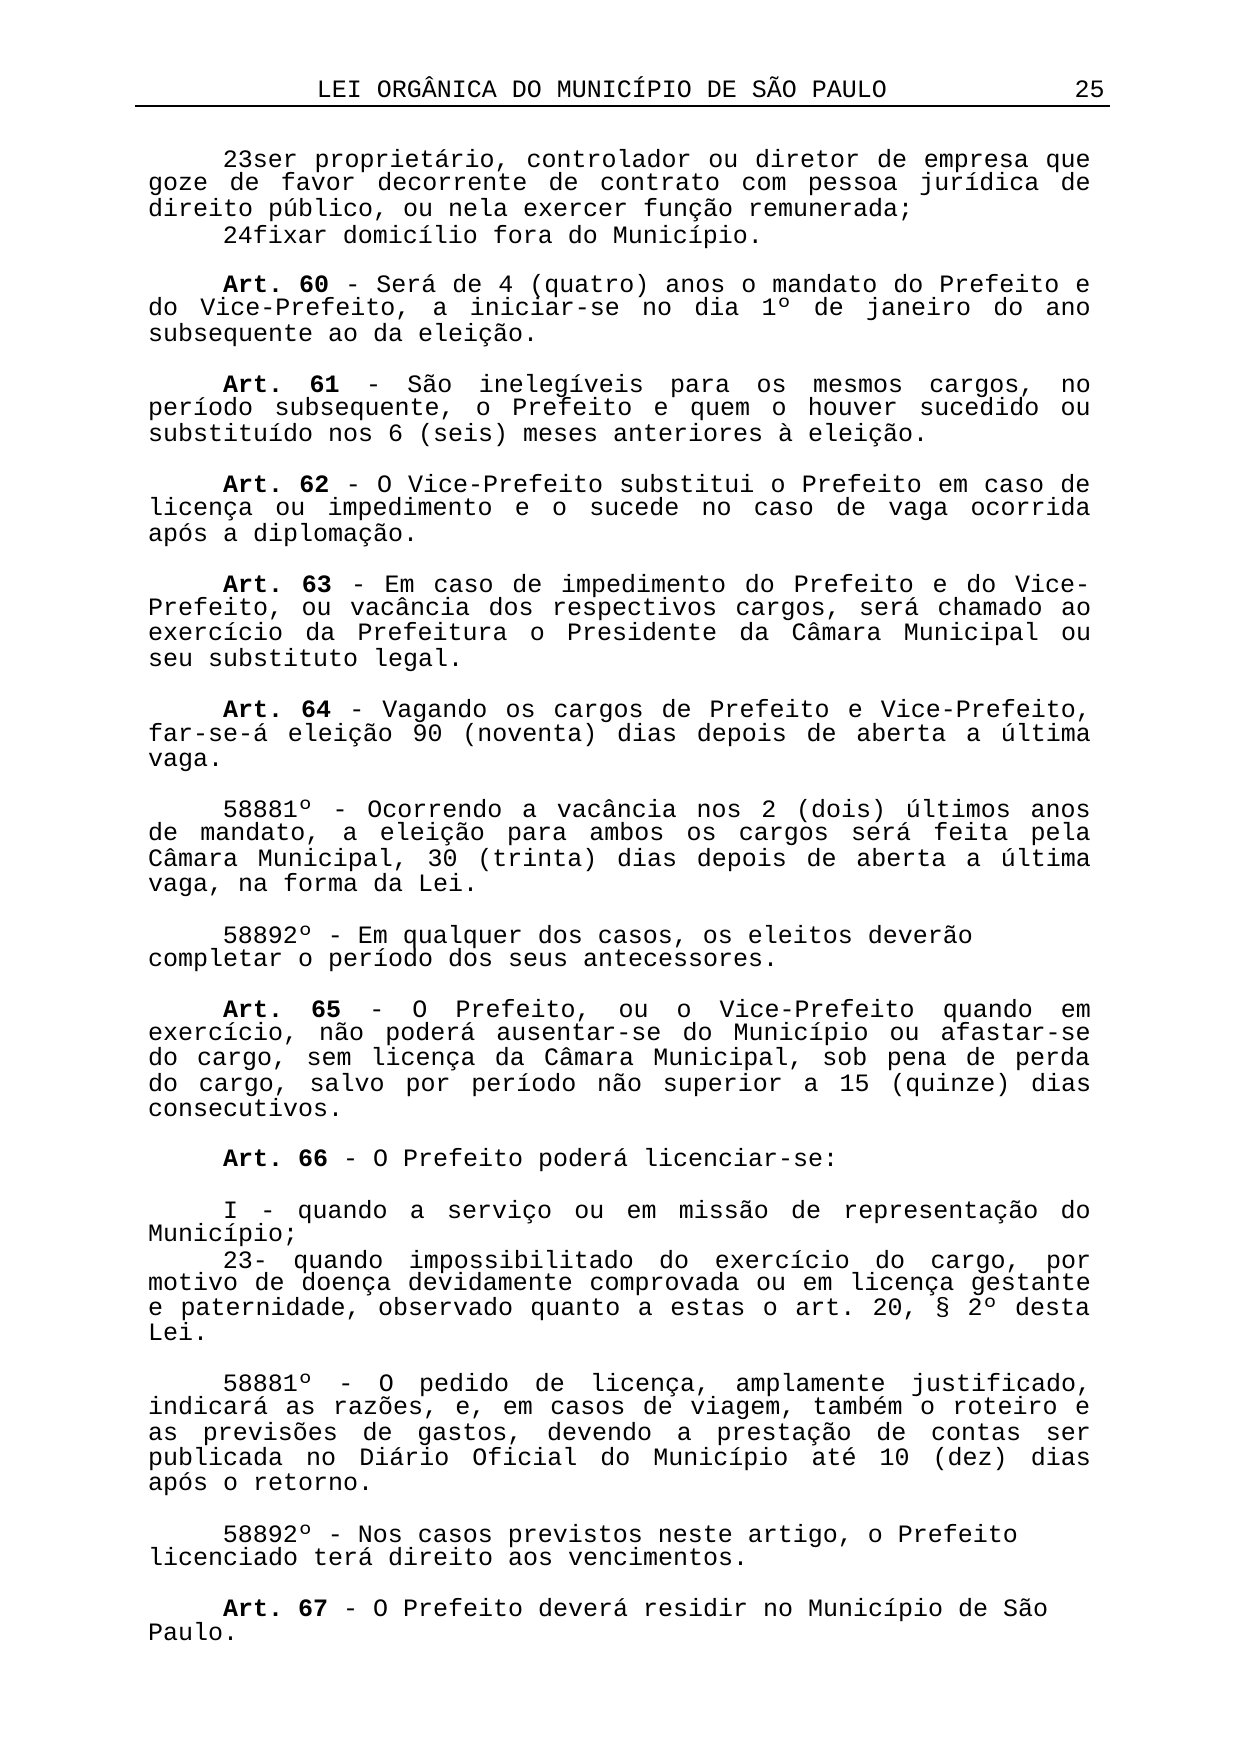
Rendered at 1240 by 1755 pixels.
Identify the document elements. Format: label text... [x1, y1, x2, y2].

text Art. 65 - O Prefeito, ou o Vice-Prefeito quando em exercício, não poderá ausentar-se do Município ou afastar-se do cargo, sem licença da Câmara Municipal, sob pena de perda do cargo, salvo por período não superior a 15 (quinze) dias consecutivos. [148, 997, 1091, 1124]
text Art. 62 - O Vice-Prefeito substitui o Prefeito em caso de licença ou impedimento e o sucede no caso de vaga ocorrida após a diplomação. [148, 472, 1091, 549]
list - quando impossibilitado do exercício do cargo, por motivo de doença devidamente comprovada ou em licença gestante e paternidade, observado quanto a estas o art. 20, § 2º desta Lei. [148, 1249, 1091, 1348]
table_header LEI ORGÂNICA DO MUNICÍPIO DE SÃO PAULO [135, 65, 975, 104]
list fixar domicílio fora do Município. [223, 224, 1110, 248]
list ser proprietário, controlador ou diretor de empresa que goze de favor decorrente de contrato com pessoa jurídica de direito público, ou nela exercer função remunerada; [148, 148, 1091, 223]
list 2º - Em qualquer dos casos, os eleitos deverão completar o período dos seus antecessores. [148, 923, 1091, 974]
text Art. 66 - O Prefeito poderá licenciar-se: [223, 1146, 1110, 1174]
list 2º - Nos casos previstos neste artigo, o Prefeito licenciado terá direito aos vencimentos. [148, 1522, 1091, 1573]
text Art. 67 - O Prefeito deverá residir no Município de São Paulo. [148, 1596, 1091, 1647]
text Art. 61 - São inelegíveis para os mesmos cargos, no período subsequente, o Prefeito e quem o houver sucedido ou substituído nos 6 (seis) meses anteriores à eleição. [148, 372, 1091, 448]
text Art. 63 - Em caso de impedimento do Prefeito e do Vice-Prefeito, ou vacância dos respectivos cargos, será chamado ao exercício da Prefeitura o Presidente da Câmara Municipal ou seu substituto legal. [148, 572, 1091, 673]
text I - quando a serviço ou em missão de representação do Município; [148, 1198, 1091, 1249]
list 1º - Ocorrendo a vacância nos 2 (dois) últimos anos de mandato, a eleição para ambos os cargos será feita pela Câmara Municipal, 30 (trinta) dias depois de aberta a última vaga, na forma da Lei. [148, 798, 1091, 899]
list 1º - O pedido de licença, amplamente justificado, indicará as razões, e, em casos de viagem, também o roteiro e as previsões de gastos, devendo a prestação de contas ser publicada no Diário Oficial do Município até 10 (dez) dias após o retorno. [148, 1372, 1091, 1498]
table_header 25 [975, 65, 1110, 104]
text Art. 60 - Será de 4 (quatro) anos o mandato do Prefeito e do Vice-Prefeito, a iniciar-se no dia 1º de janeiro do ano subsequente ao da eleição. [148, 272, 1091, 348]
text Art. 64 - Vagando os cargos de Prefeito e Vice-Prefeito, far-se-á eleição 90 (noventa) dias depois de aberta a última vaga. [148, 698, 1091, 774]
